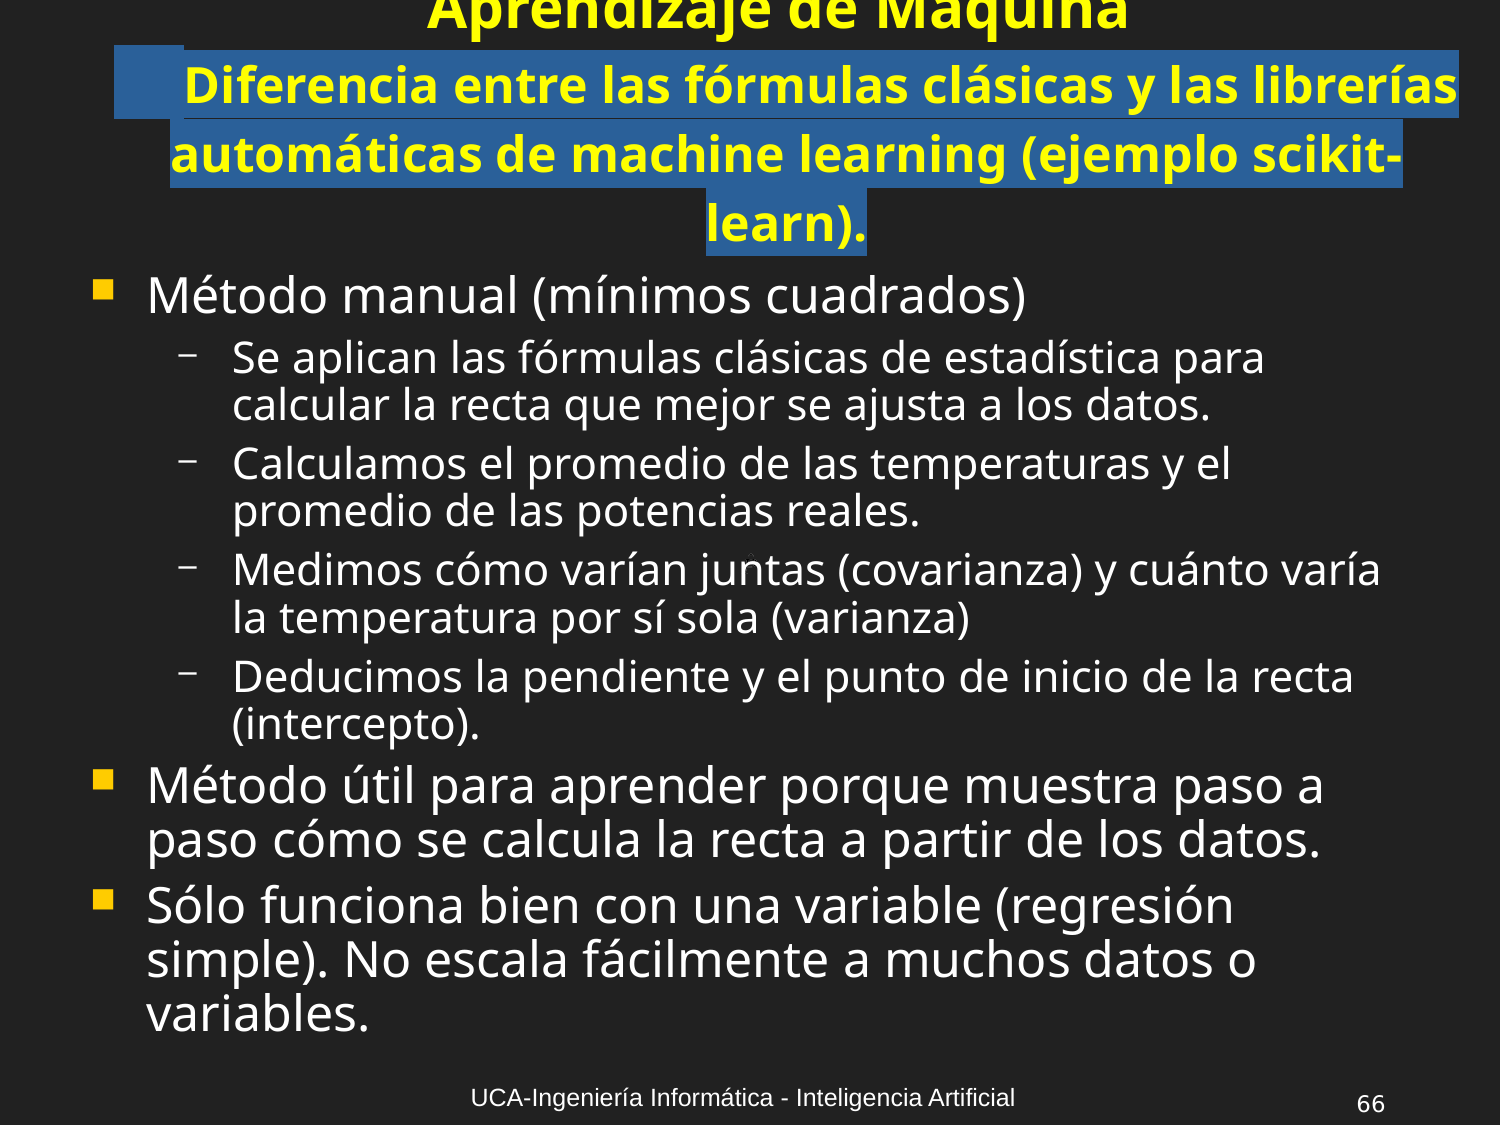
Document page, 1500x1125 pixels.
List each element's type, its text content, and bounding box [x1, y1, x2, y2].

text_box Método manual (mínimos cuadrados) Se aplican las fórmulas clásicas de estadística para calcular la recta que mejor se ajusta a los datos. Calculamos el promedio de las temperaturas y el promedio de las potencias reales. Medimos cómo varían juntas (covarianza) y cuánto varía la temperatura por sí sola (varianza) Deducimos la pendiente y el punto de inicio de la recta (intercepto). Método útil para aprender porque muestra paso a paso cómo se calcula la recta a partir de los datos. Sólo funciona bien con una variable (regresión simple). No escala fácilmente a muchos datos o variables. [75, 262, 1426, 1080]
title Aprendizaje de Máquina Diferencia entre las fórmulas clásicas y las librerías automáticas de machine learning (ejemplo scikit-learn). [75, 39, 1463, 257]
